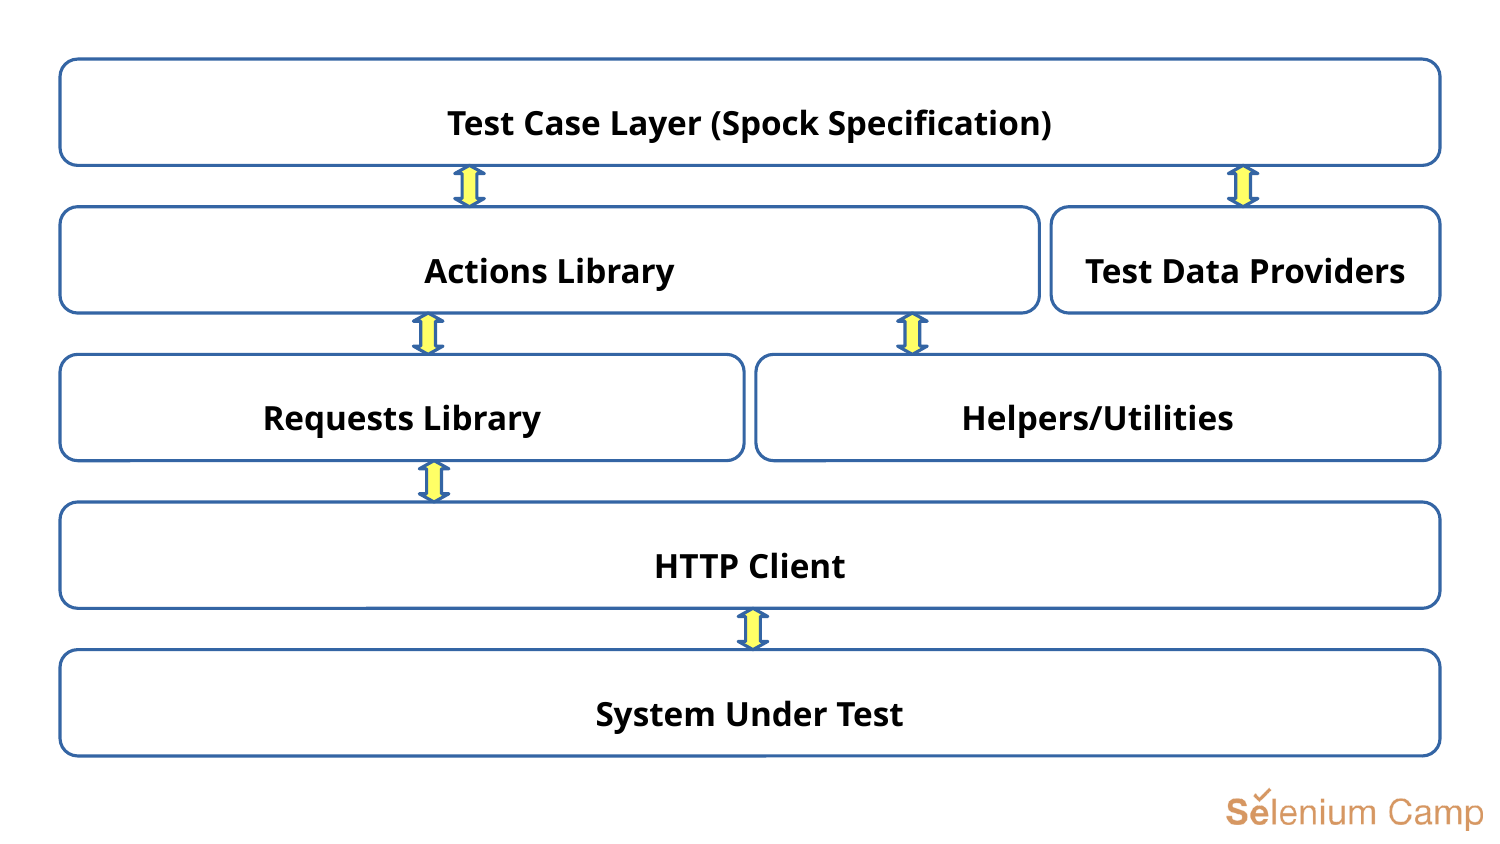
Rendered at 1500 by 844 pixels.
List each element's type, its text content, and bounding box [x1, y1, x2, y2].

text_box [738, 608, 768, 650]
text_box Helpers/Utilities [755, 354, 1441, 461]
text_box Test Case Layer (Spock Specification) [60, 59, 1441, 166]
text_box [1228, 165, 1258, 207]
text_box [413, 312, 443, 355]
text_box [454, 165, 485, 207]
text_box Test Data Providers [1051, 206, 1441, 314]
text_box System Under Test [60, 649, 1441, 756]
text_box [897, 312, 928, 355]
text_box HTTP Client [60, 501, 1441, 609]
text_box Requests Library [60, 354, 745, 461]
text_box Actions Library [60, 206, 1040, 314]
text_box [419, 460, 449, 503]
picture [1226, 787, 1483, 831]
